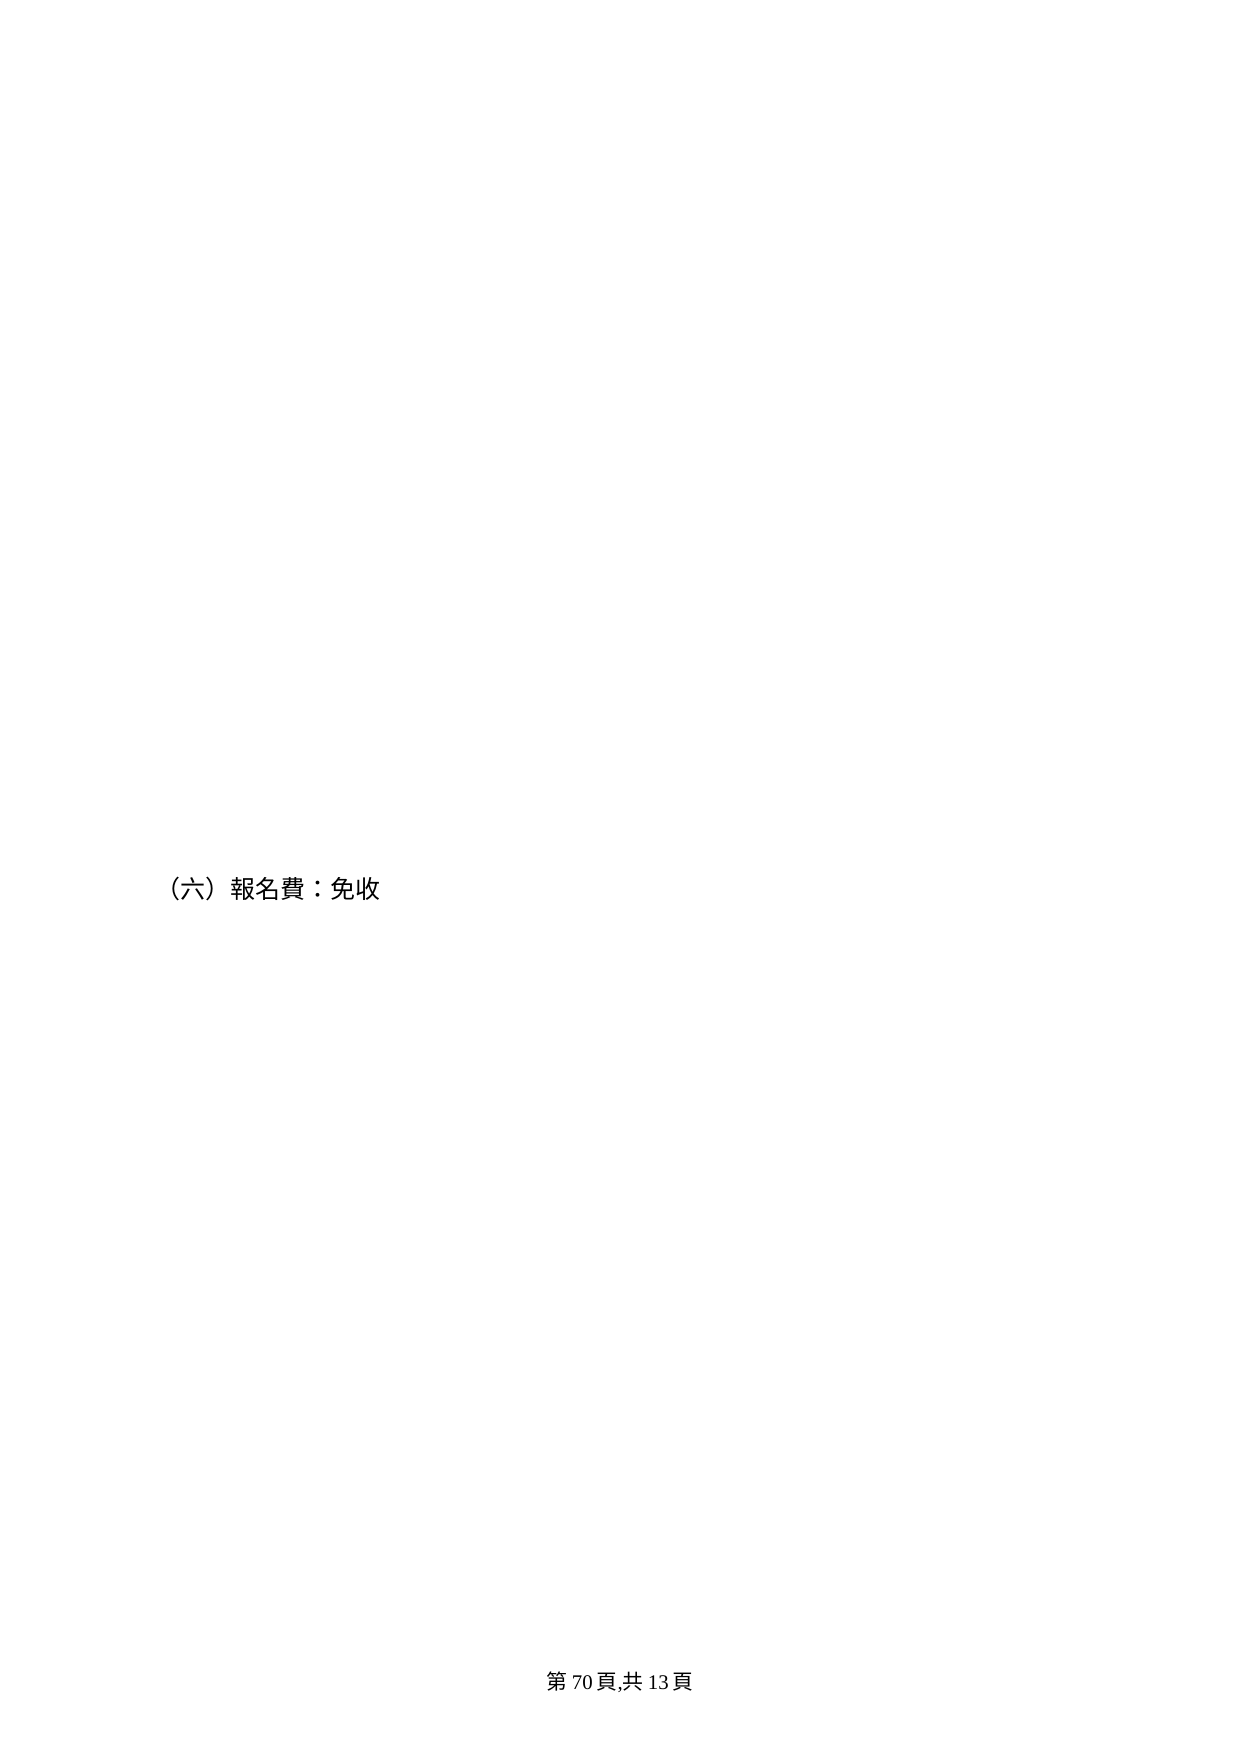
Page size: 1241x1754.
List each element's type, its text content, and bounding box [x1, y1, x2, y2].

text （六）報名費：免收 [156, 846, 1122, 908]
